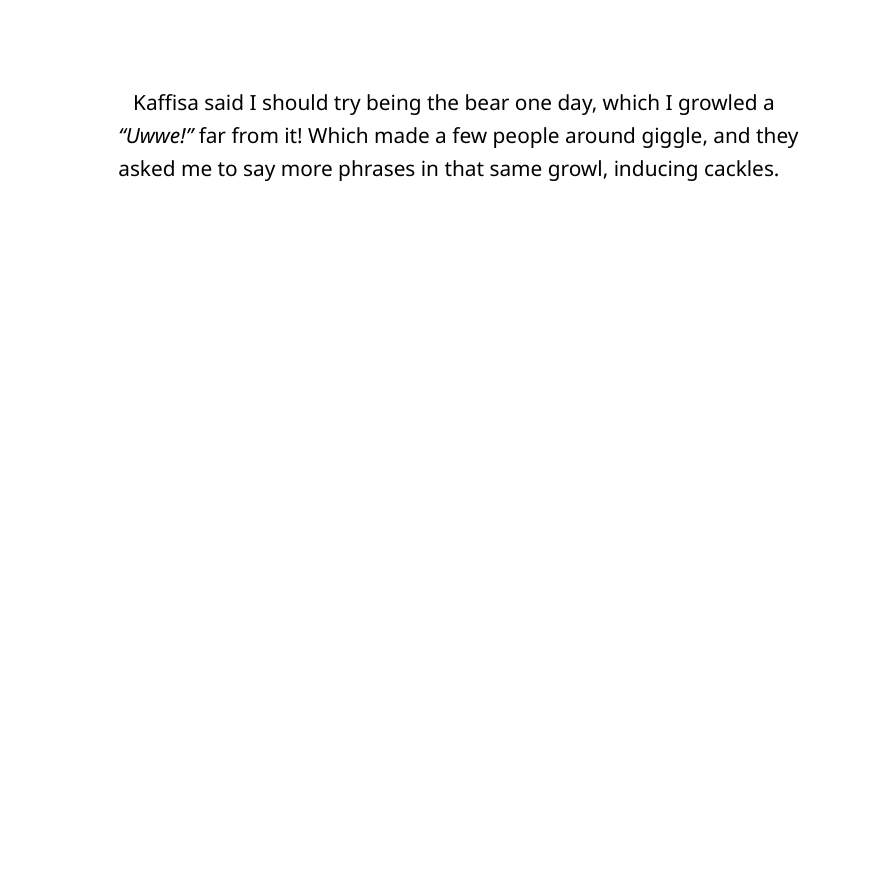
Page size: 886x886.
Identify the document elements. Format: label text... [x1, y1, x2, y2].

text Kaffisa said I should try being the bear one day, which I growled a “Uwwe!” far from it! Which made a few people around giggle, and they asked me to say more phrases in that same growl, inducing cackles. [118, 88, 827, 182]
